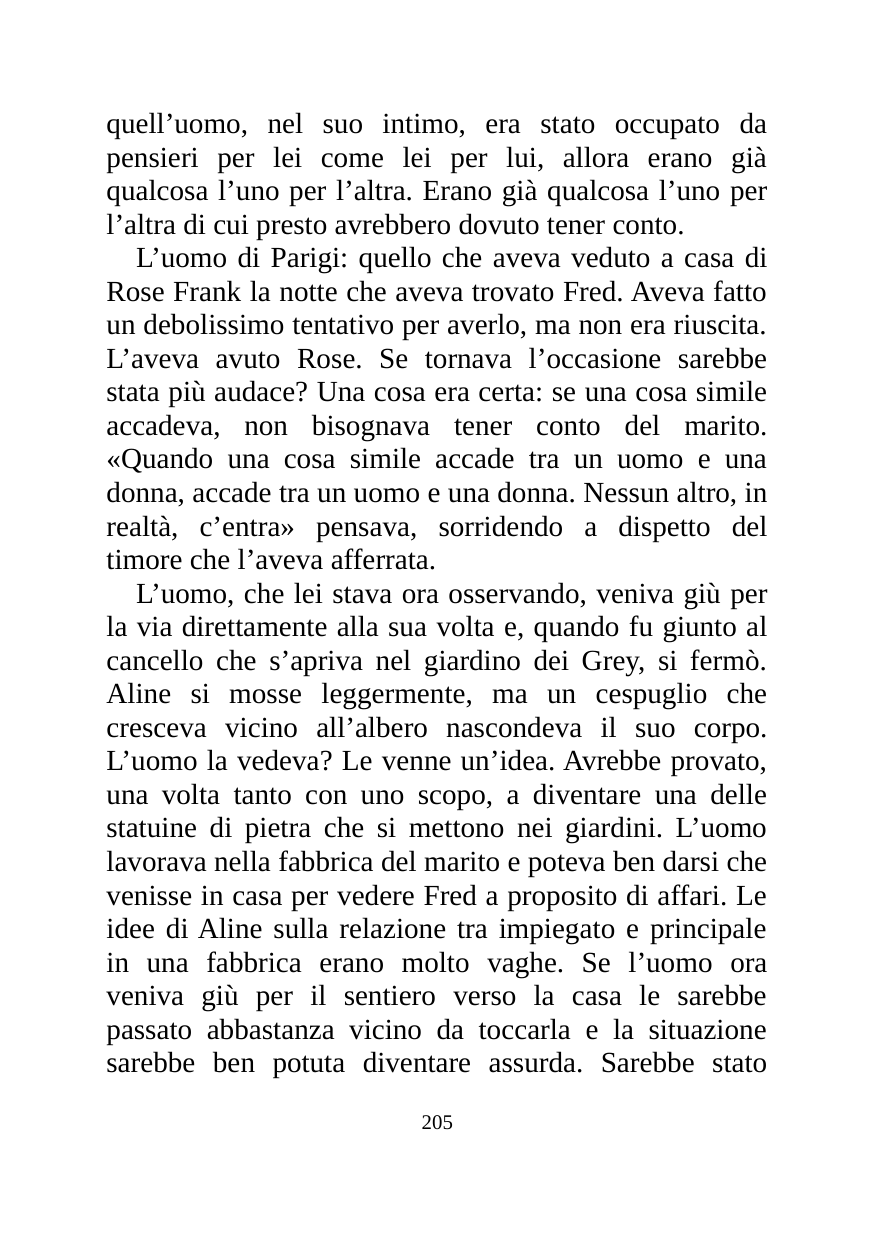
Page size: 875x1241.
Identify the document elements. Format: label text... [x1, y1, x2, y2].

text L’uomo di Parigi: quello che aveva veduto a casa di Rose Frank la notte che aveva trovato Fred. Aveva fatto un debolissimo tentativo per averlo, ma non era riuscita. L’aveva avuto Rose. Se tornava l’occasione sarebbe stata più audace? Una cosa era certa: se una cosa simile accadeva, non bisognava tener conto del marito. «Quando una cosa simile accade tra un uomo e una donna, accade tra un uomo e una donna. Nessun altro, in realtà, c’entra» pensava, sorridendo a dispetto del timore che l’aveva afferrata. [106, 240, 768, 576]
text quell’uomo, nel suo intimo, era stato occupato da pensieri per lei come lei per lui, allora erano già qualcosa l’uno per l’altra. Erano già qualcosa l’uno per l’altra di cui presto avrebbero dovuto tener conto. [106, 106, 768, 240]
text L’uomo, che lei stava ora osservando, veniva giù per la via direttamente alla sua volta e, quando fu giunto al cancello che s’apriva nel giardino dei Grey, si fermò. Aline si mosse leggermente, ma un cespuglio che cresceva vicino all’albero nascondeva il suo corpo. L’uomo la vedeva? Le venne un’idea. Avrebbe provato, una volta tanto con uno scopo, a diventare una delle statuine di pietra che si mettono nei giardini. L’uomo lavorava nella fabbrica del marito e poteva ben darsi che venisse in casa per vedere Fred a proposito di affari. Le idee di Aline sulla relazione tra impiegato e principale in una fabbrica erano molto vaghe. Se l’uomo ora veniva giù per il sentiero verso la casa le sarebbe passato abbastanza vicino da toccarla e la situazione sarebbe ben potuta diventare assurda. Sarebbe stato [106, 576, 768, 1079]
